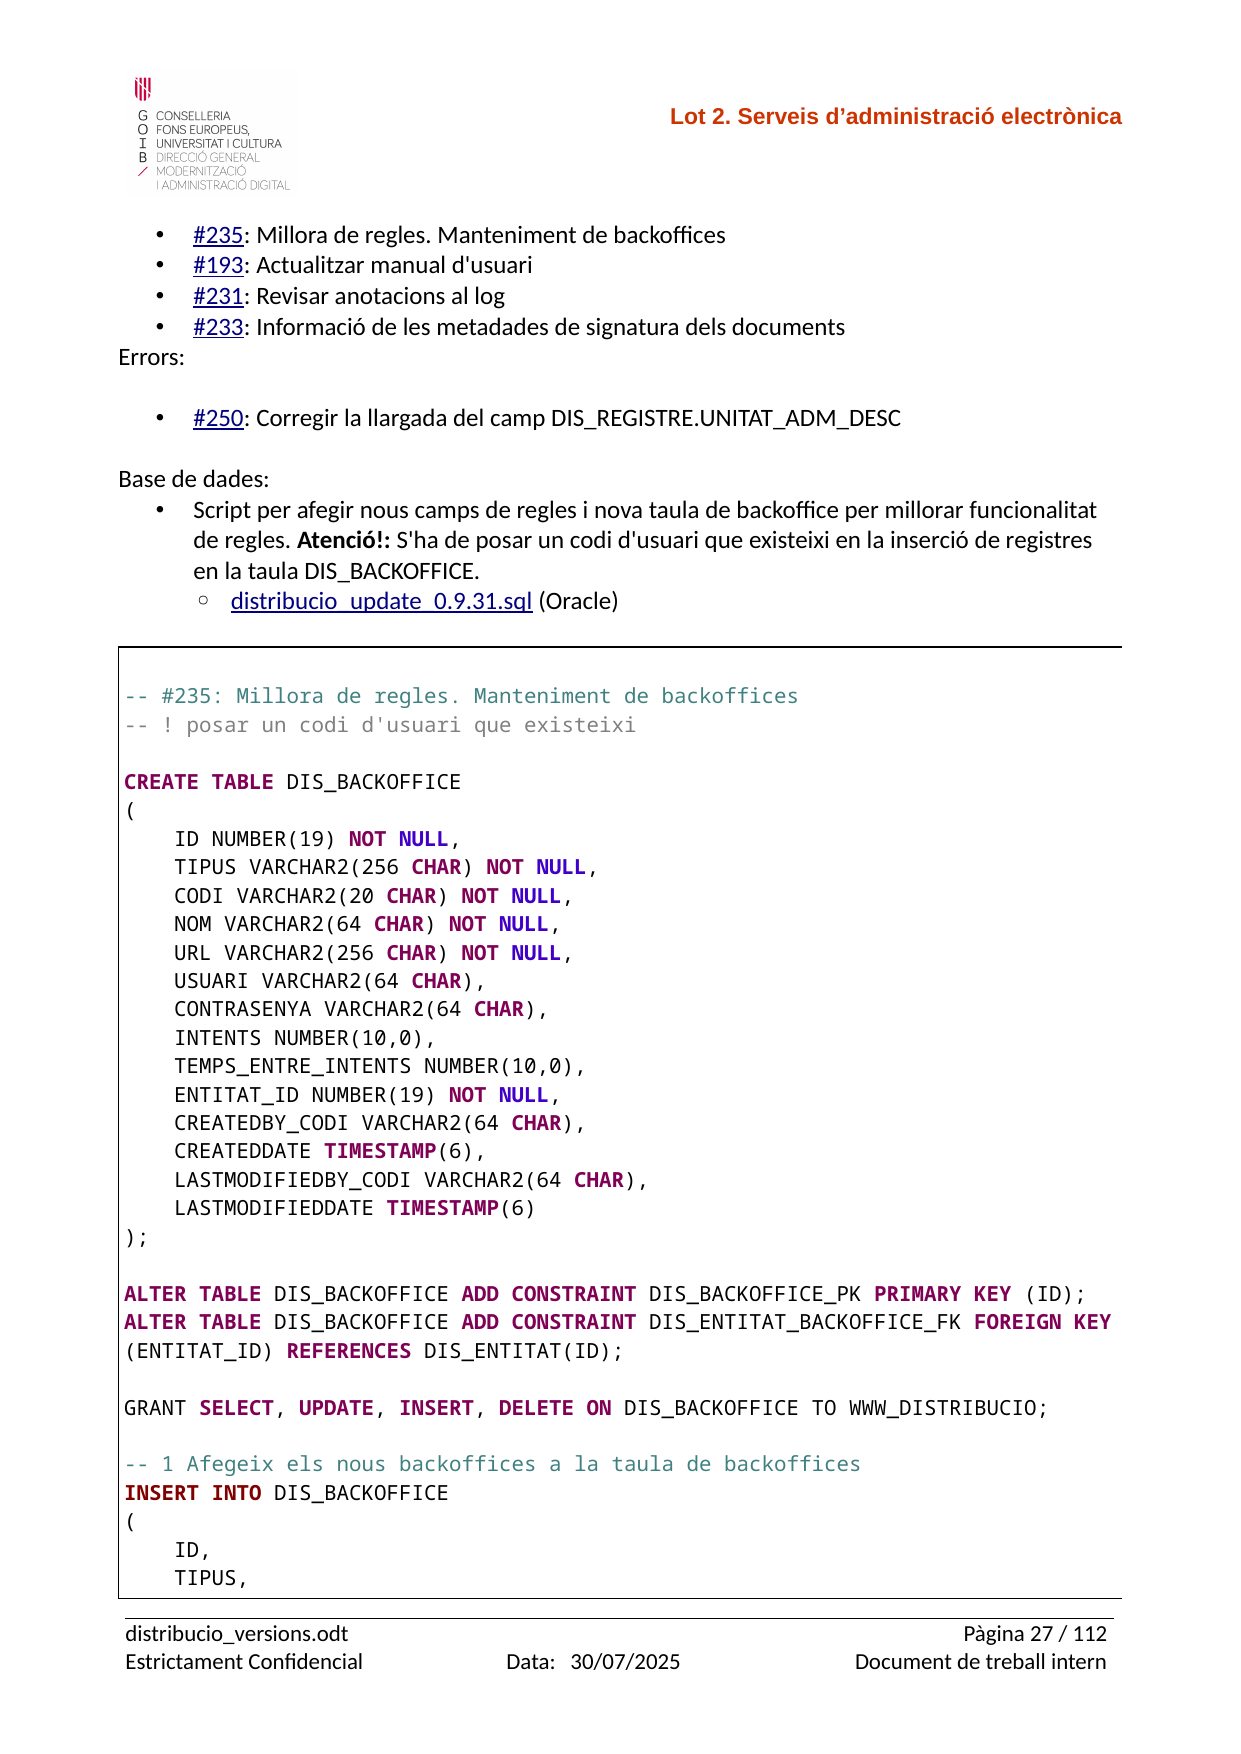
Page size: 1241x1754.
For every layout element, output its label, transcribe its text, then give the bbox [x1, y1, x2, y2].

list #250: Corregir la llargada del camp DIS_REGISTRE.UNITAT_ADM_DESC [156, 402, 1122, 433]
list #235: Millora de regles. Manteniment de backoffices [156, 219, 1122, 250]
text Errors: [118, 341, 1122, 372]
list distribucio_update_0.9.31.sql (Oracle) [193, 585, 1122, 616]
table_header -- #235: Millora de regles. Manteniment de backoffices -- ! posar un codi d'usuari que existeixi CREATE TABLE DIS_BACKOFFICE ( ID NUMBER(19) NOT NULL, TIPUS VARCHAR2(256 CHAR) NOT NULL, CODI VARCHAR2(20 CHAR) NOT NULL, NOM VARCHAR2(64 CHAR) NOT NULL, URL VARCHAR2(256 CHAR) NOT NULL, USUARI VARCHAR2(64 CHAR), CONTRASENYA VARCHAR2(64 CHAR), INTENTS NUMBER(10,0), TEMPS_ENTRE_INTENTS NUMBER(10,0), ENTITAT_ID NUMBER(19) NOT NULL, CREATEDBY_CODI VARCHAR2(64 CHAR), CREATEDDATE TIMESTAMP(6), LASTMODIFIEDBY_CODI VARCHAR2(64 CHAR), LASTMODIFIEDDATE TIMESTAMP(6) ); ALTER TABLE DIS_BACKOFFICE ADD CONSTRAINT DIS_BACKOFFICE_PK PRIMARY KEY (ID); ALTER TABLE DIS_BACKOFFICE ADD CONSTRAINT DIS_ENTITAT_BACKOFFICE_FK FOREIGN KEY (ENTITAT_ID) REFERENCES DIS_ENTITAT(ID); GRANT SELECT, UPDATE, INSERT, DELETE ON DIS_BACKOFFICE TO WWW_DISTRIBUCIO; -- 1 Afegeix els nous backoffices a la taula de backoffices INSERT INTO DIS_BACKOFFICE ( ID, TIPUS, [119, 648, 1122, 1597]
list #233: Informació de les metadades de signatura dels documents [156, 311, 1122, 341]
text Base de dades: [118, 463, 1122, 494]
picture [126, 70, 299, 197]
list #231: Revisar anotacions al log [156, 280, 1122, 311]
list #193: Actualitzar manual d'usuari [156, 250, 1122, 280]
list Script per afegir nous camps de regles i nova taula de backoffice per millorar funcionalitat de regles. Atenció!: S'ha de posar un codi d'usuari que existeixi en la inserció de registres en la taula DIS_BACKOFFICE. [156, 494, 1122, 585]
